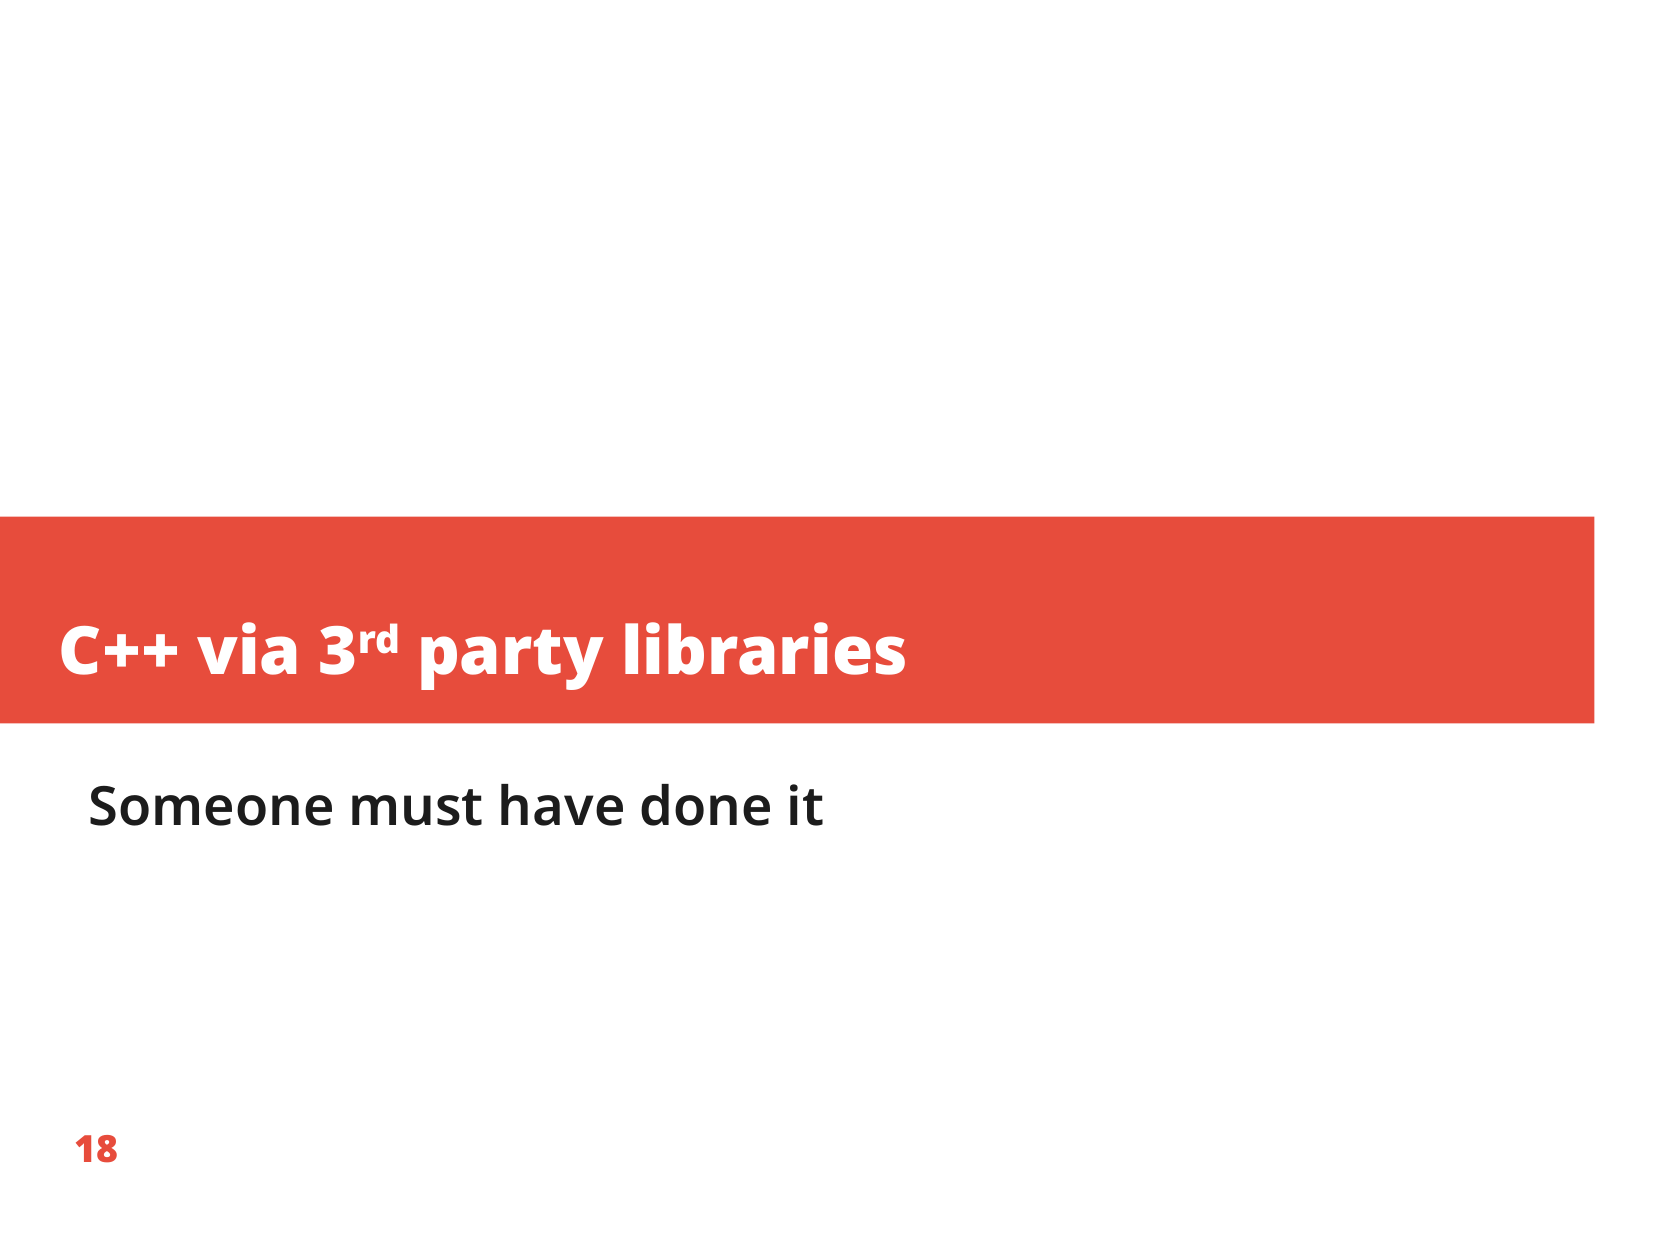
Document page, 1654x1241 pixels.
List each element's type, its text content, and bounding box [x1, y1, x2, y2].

title C++ via 3rd party libraries [59, 546, 1595, 694]
list Someone must have done it [88, 767, 1595, 1182]
